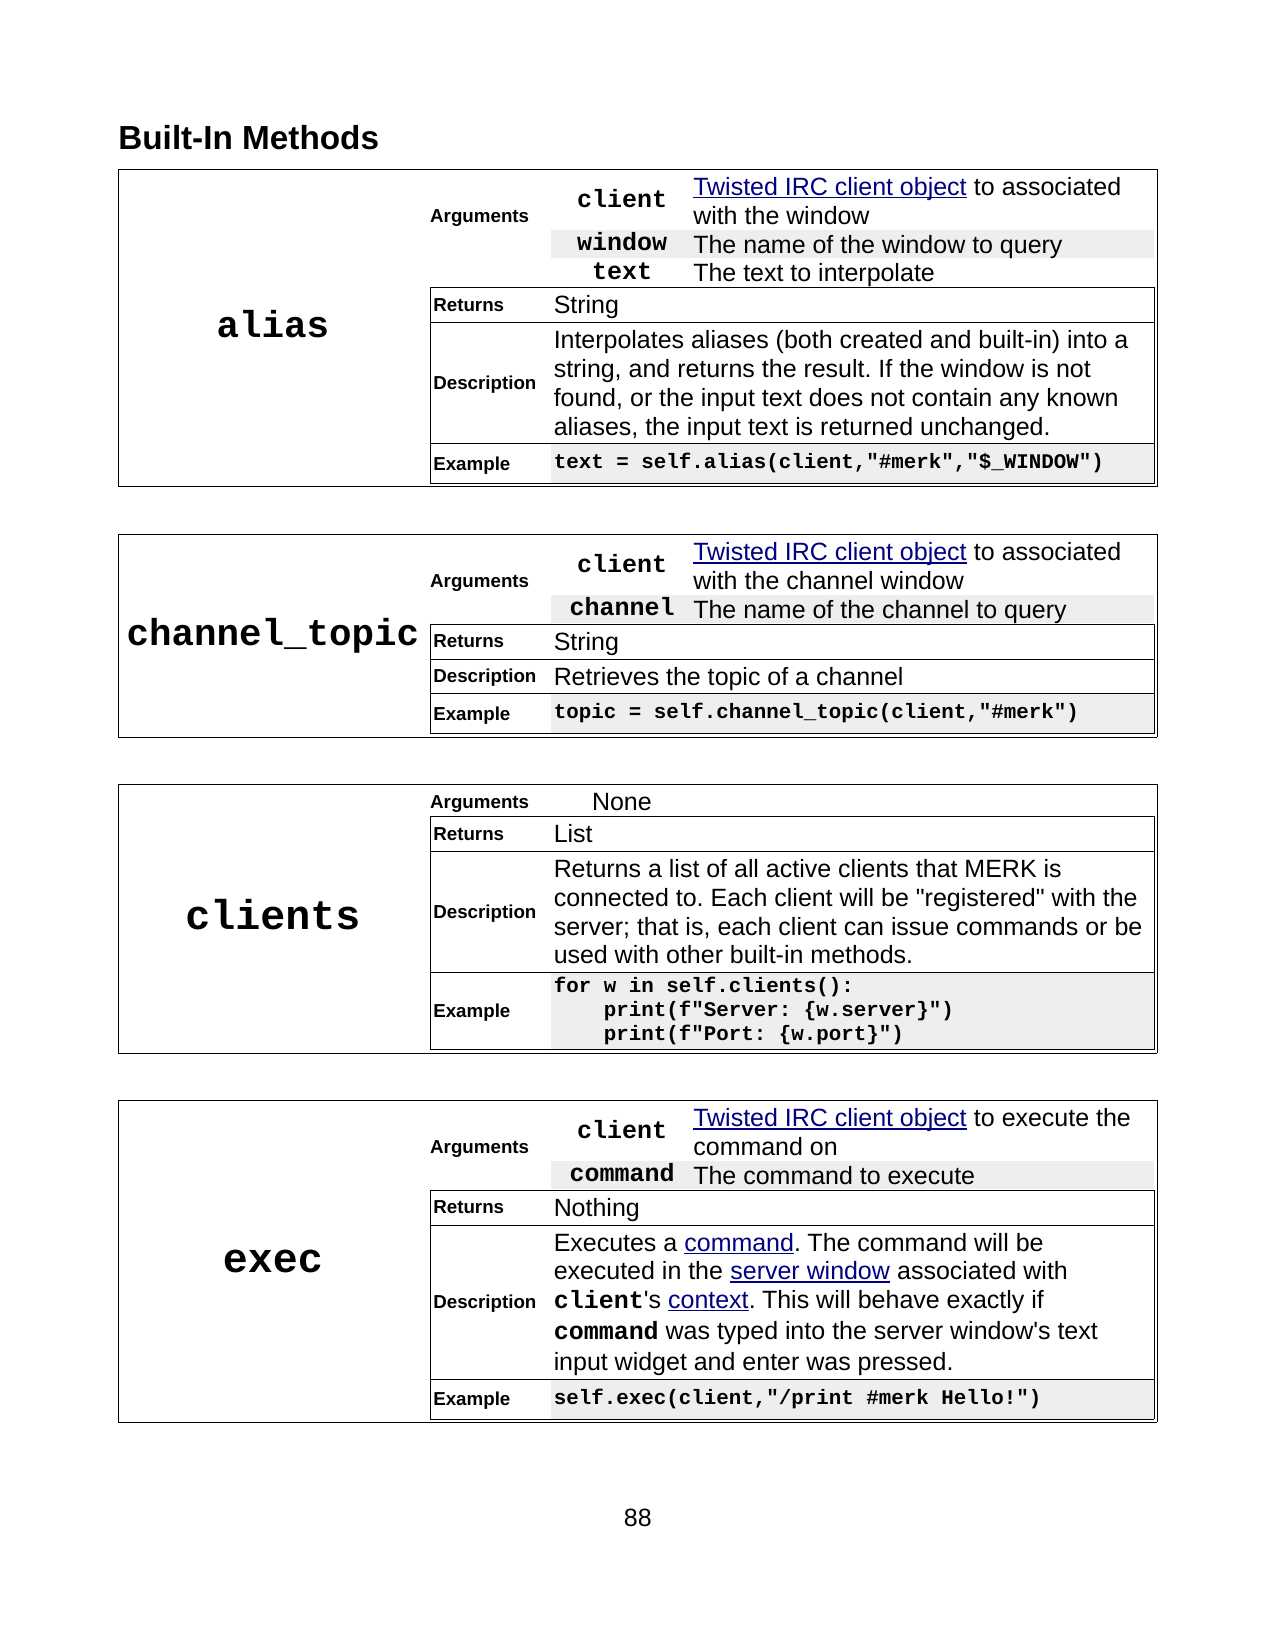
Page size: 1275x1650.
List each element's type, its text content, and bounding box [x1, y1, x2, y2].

table_cell String [551, 625, 1154, 658]
table_header [427, 785, 1157, 1052]
table_header clients [119, 785, 427, 1052]
table_cell text [551, 259, 693, 287]
table_cell Description [431, 660, 551, 693]
table_cell Description [431, 323, 551, 443]
table_cell Nothing [551, 1191, 1154, 1224]
table_header exec [119, 1101, 427, 1422]
table_cell Example [431, 444, 551, 483]
table_cell Example [431, 1380, 551, 1419]
table_header [427, 170, 1157, 486]
table_cell Returns [431, 625, 551, 658]
table_header alias [119, 170, 427, 486]
table_header Arguments [430, 1103, 551, 1189]
table_header client [551, 537, 693, 595]
table_header Twisted IRC client object to associated with the window [693, 172, 1154, 230]
table_cell window [551, 230, 693, 258]
table_header Twisted IRC client object to associated with the channel window [693, 537, 1154, 595]
table_cell Returns [431, 817, 551, 851]
table_cell Executes a command. The command will be executed in the server window associated with client's context. This will behave exactly if command was typed into the server window's text input widget and enter was pressed. [551, 1226, 1154, 1379]
table_cell [430, 259, 551, 287]
table_cell Returns [431, 1191, 551, 1224]
table_cell command [551, 1161, 693, 1189]
table_cell Retrieves the topic of a channel [551, 660, 1154, 693]
table_cell String [551, 288, 1154, 322]
table_header Arguments [430, 788, 551, 816]
table_cell Description [431, 852, 551, 972]
table_cell List [551, 817, 1154, 851]
table_cell text = self.alias(client,"#merk","$_WINDOW") [551, 444, 1154, 483]
table_header [693, 788, 1154, 816]
table_cell Returns a list of all active clients that MERK is connected to. Each client will be "registered" with the server; that is, each client can issue commands or be used with other built-in methods. [551, 852, 1154, 972]
table_cell topic = self.channel_topic(client,"#merk") [551, 694, 1154, 733]
table_cell channel [551, 595, 693, 623]
table_cell Example [431, 973, 551, 1049]
table_cell Example [431, 694, 551, 733]
table_header Arguments [430, 537, 551, 623]
table_cell The name of the window to query [693, 230, 1154, 258]
subtitle Built-In Methods [118, 118, 1157, 157]
table_cell Returns [431, 288, 551, 322]
table_cell for w in self.clients(): print(f"Server: {w.server}") print(f"Port: {w.port}") [551, 973, 1154, 1049]
table_cell The text to interpolate [693, 259, 1154, 287]
table_cell The command to execute [693, 1161, 1154, 1189]
table_cell Interpolates aliases (both created and built-in) into a string, and returns the result. If the window is not found, or the input text does not contain any known aliases, the input text is returned unchanged. [551, 323, 1154, 443]
table_header client [551, 1103, 693, 1161]
table_cell The name of the channel to query [693, 595, 1154, 623]
table_header client [551, 172, 693, 230]
table_header Arguments [430, 172, 551, 258]
table_header [427, 1101, 1157, 1422]
table_header Twisted IRC client object to execute the command on [693, 1103, 1154, 1161]
table_header [427, 535, 1157, 737]
table_cell self.exec(client,"/print #merk Hello!") [551, 1380, 1154, 1419]
table_header None [551, 788, 693, 816]
table_header channel_topic [119, 535, 427, 737]
table_cell Description [431, 1226, 551, 1379]
